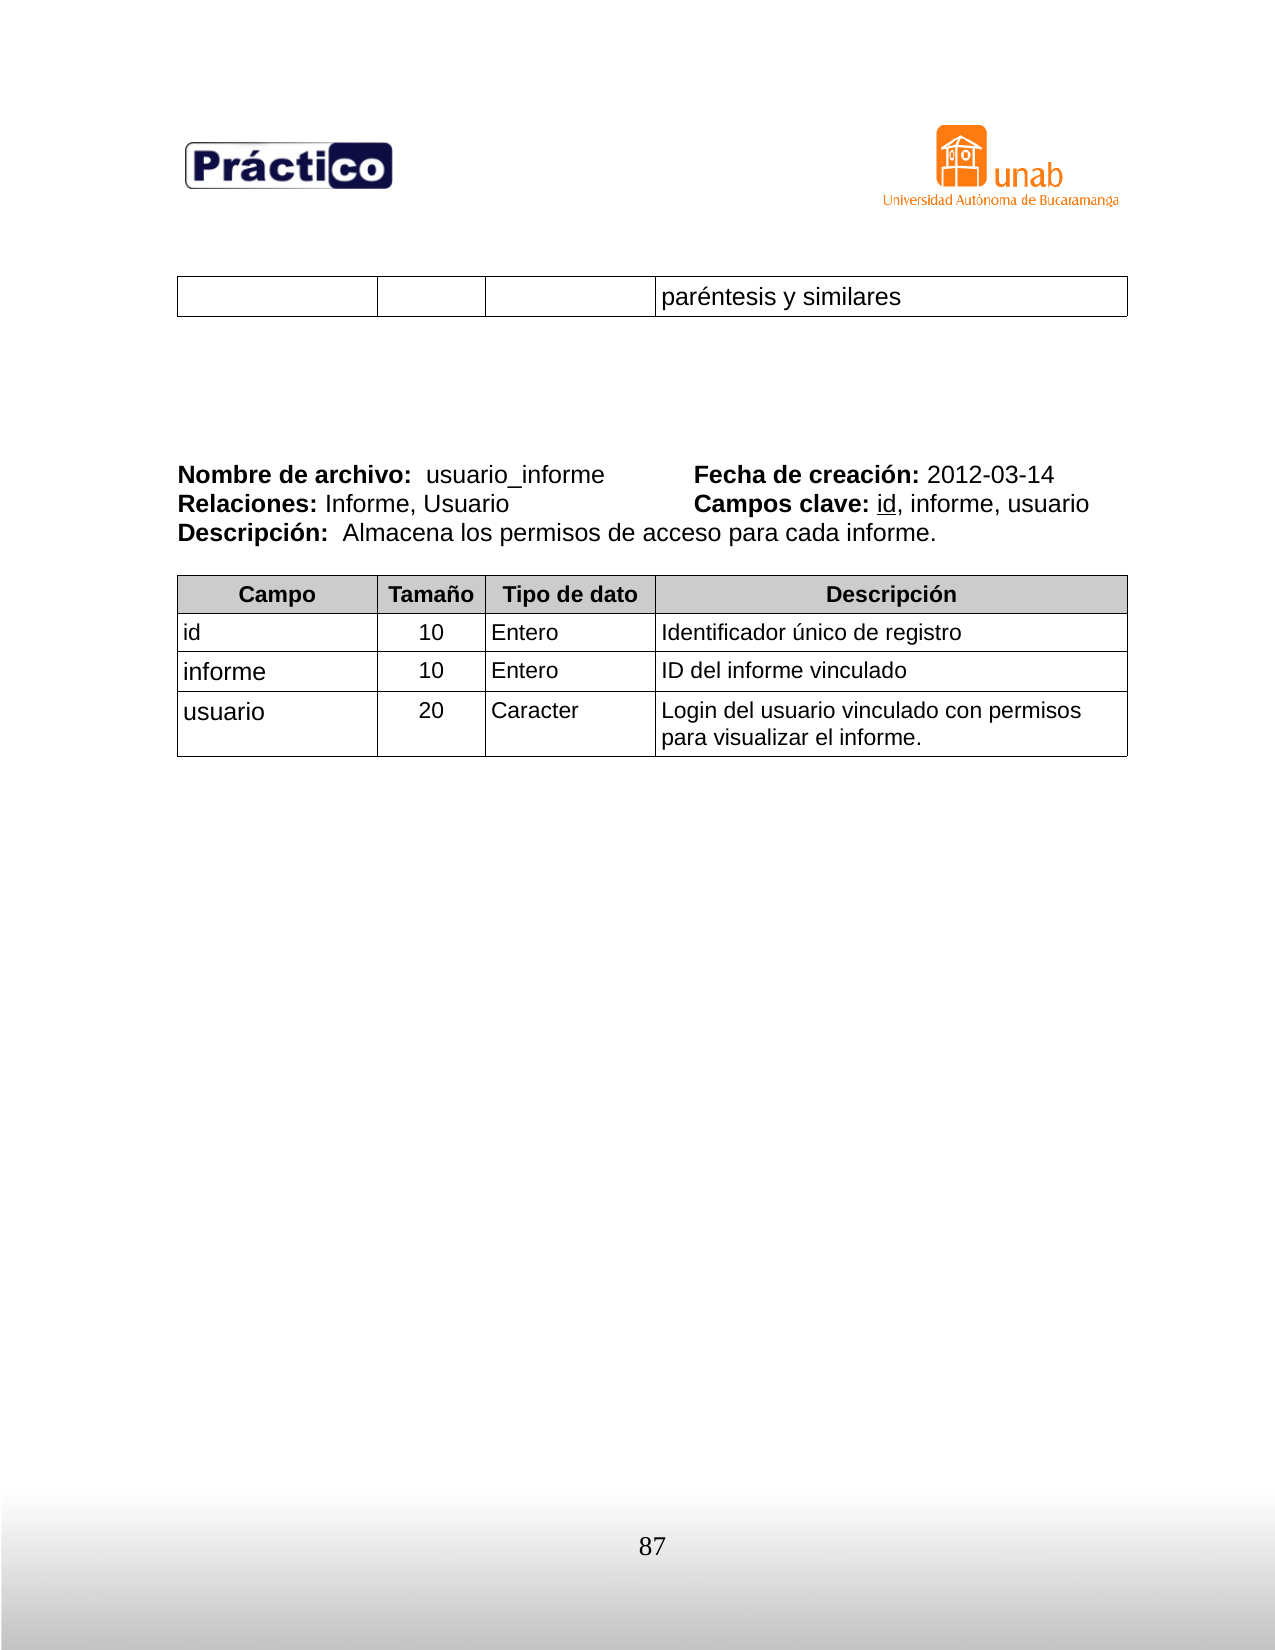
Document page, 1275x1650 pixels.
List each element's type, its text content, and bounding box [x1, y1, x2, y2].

picture [182, 140, 395, 191]
table_cell paréntesis y similares [656, 277, 1127, 316]
table_cell usuario [178, 692, 377, 756]
picture [883, 125, 1119, 207]
table_cell 20 [378, 692, 485, 756]
table_cell 10 [378, 614, 485, 651]
picture [1, 1472, 1275, 1650]
table_cell Login del usuario vinculado con permisos para visualizar el informe. [656, 692, 1127, 756]
table_cell [378, 277, 485, 316]
table_cell id [178, 614, 377, 651]
table_header Campo [178, 576, 377, 613]
text Descripción: Almacena los permisos de acceso para cada informe. [177, 518, 1127, 546]
text Nombre de archivo: usuario_informe Fecha de creación: 2012-03-14 [177, 460, 1127, 489]
table_header Tipo de dato [486, 576, 655, 613]
table_cell Entero [486, 614, 655, 651]
text Relaciones: Informe, Usuario Campos clave: id, informe, usuario [177, 489, 1127, 518]
table_cell Entero [486, 652, 655, 691]
table_header Descripción [656, 576, 1127, 613]
table_cell 10 [378, 652, 485, 691]
table_cell Identificador único de registro [656, 614, 1127, 651]
table_cell Caracter [486, 692, 655, 756]
table_header Tamaño [378, 576, 485, 613]
table_cell [486, 277, 655, 316]
table_cell ID del informe vinculado [656, 652, 1127, 691]
table_cell informe [178, 652, 377, 691]
table_cell [178, 277, 377, 316]
